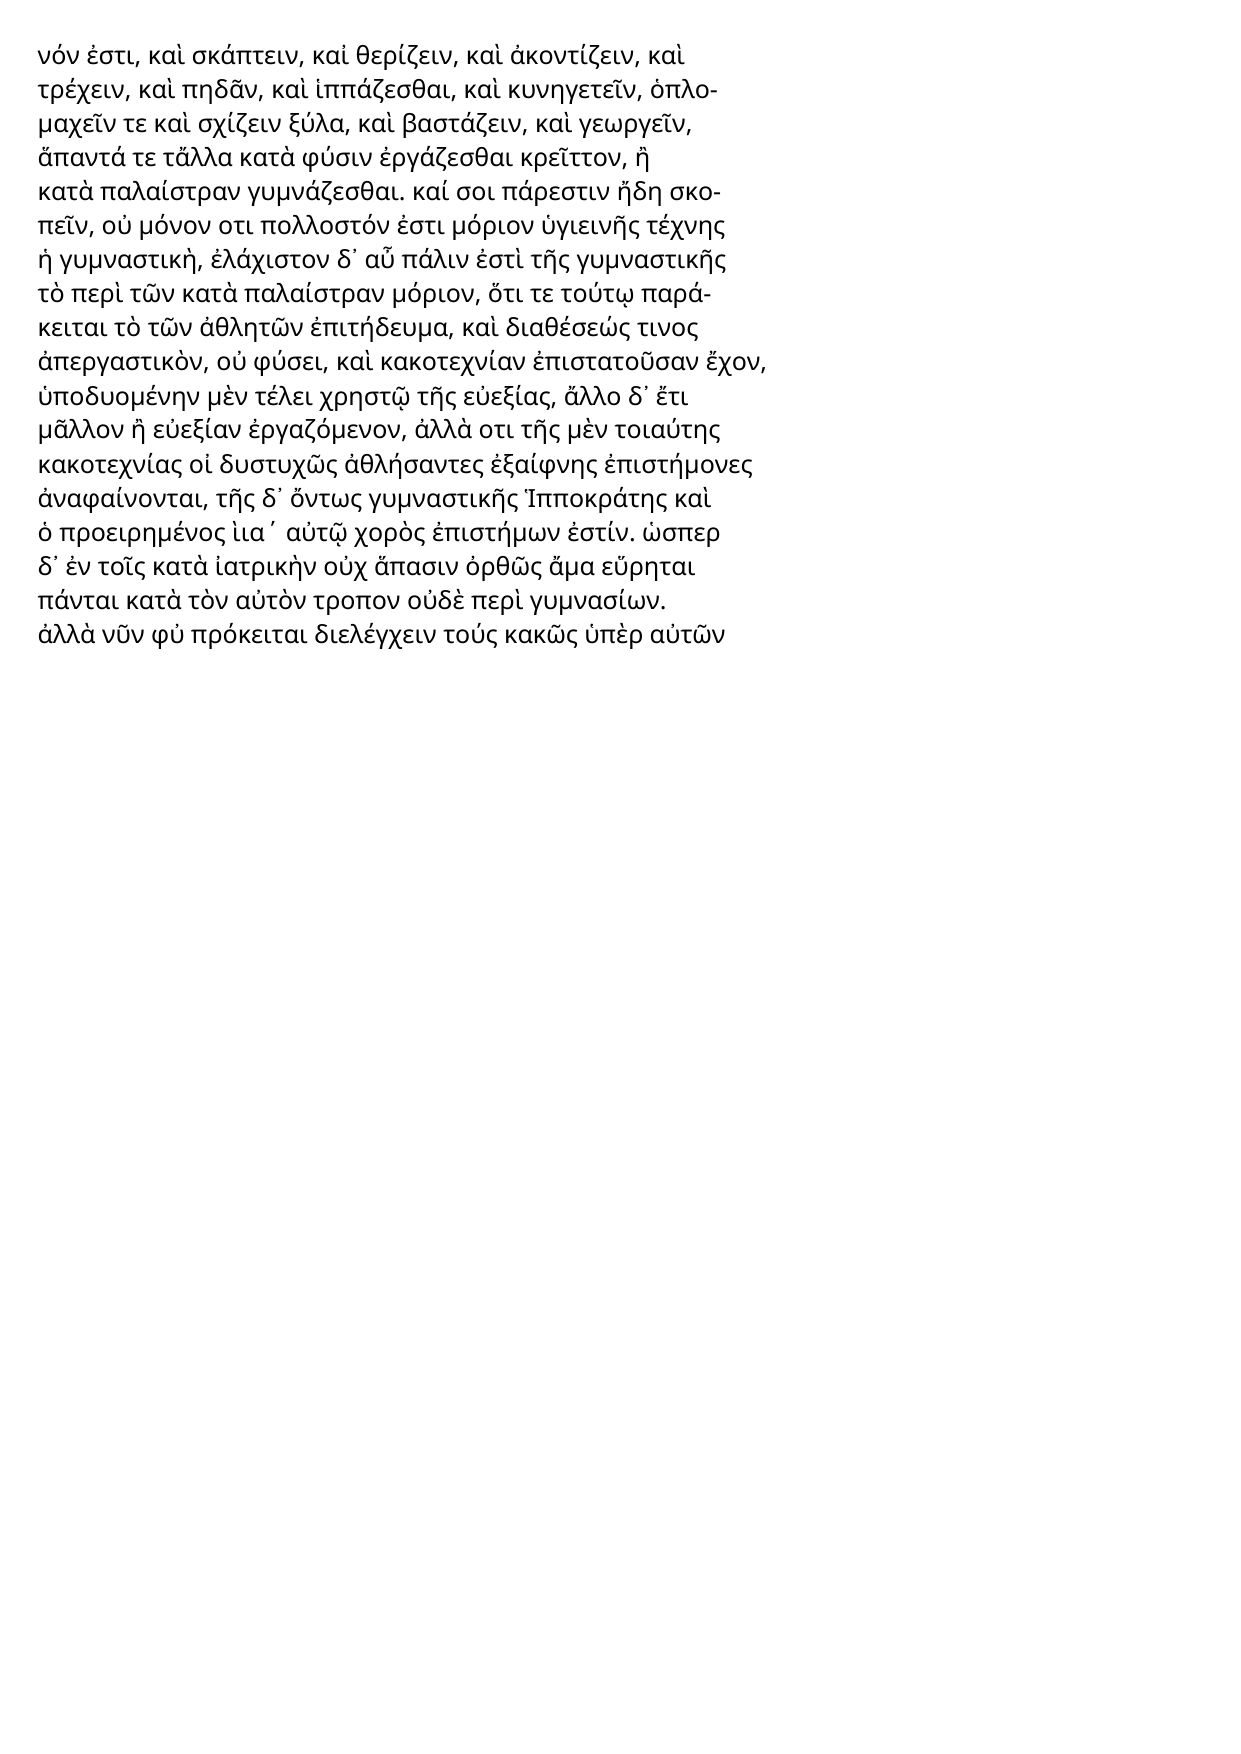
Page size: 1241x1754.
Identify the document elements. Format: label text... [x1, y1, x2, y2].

text νόν ἐστι, καὶ σκάπτειν, καἰ θερίζειν, καὶ ἀκοντίζειν, καὶ τρέχειν, καὶ πηδᾶν, καὶ ἱππάζεσθαι, καὶ κυνηγετεῖν, ὁπλο- μαχεῖν τε καὶ σχίζειν ξύλα, καὶ βαστάζειν, καὶ γεωργεῖν, ἅπαντά τε τἄλλα κατὰ φύσιν ἐργάζεσθαι κρεῖττον, ἢ κατὰ παλαίστραν γυμνάζεσθαι. καί σοι πάρεστιν ἤδη σκο- πεῖν, οὐ μόνον οτι πολλοστόν ἐστι μόριον ὑγιεινῆς τέχνης ἡ γυμναστικὴ, ἐλάχιστον δ᾽ αὖ πάλιν ἐστὶ τῆς γυμναστικῆς τὸ περὶ τῶν κατὰ παλαίστραν μόριον, ὅτι τε τούτῳ παρά- κειται τὸ τῶν ἀθλητῶν ἐπιτήδευμα, καὶ διαθέσεώς τινος ἀπεργαστικὸν, οὐ φύσει, καὶ κακοτεχνίαν ἐπιστατοῦσαν ἔχον, ὑποδυομένην μὲν τέλει χρηστῷ τῆς εὐεξίας, ἄλλο δ᾽ ἔτι μᾶλλον ἢ εὐεξίαν ἐργαζόμενον, ἀλλὰ οτι τῆς μὲν τοιαύτης κακοτεχνίας οἰ δυστυχῶς ἀθλήσαντες ἐξαίφνης ἐπιστήμονες ἀναφαίνονται, τῆς δ᾽ ὄντως γυμναστικῆς Ἱπποκράτης καὶ ὁ προειρημένος ὶια΄ αὐτῷ χορὸς ἐπιστήμων ἐστίν. ὡσπερ δ᾽ ἐν τοῖς κατὰ ἰατρικὴν οὐχ ἅπασιν ὀρθῶς ἄμα εὕρηται πάνται κατὰ τὸν αὐτὸν τροπον οὐδὲ περὶ γυμνασίων. ἀλλὰ νῦν φὐ πρόκειται διελέγχειν τούς κακῶς ὑπὲρ αὐτῶν [37, 37, 1203, 651]
